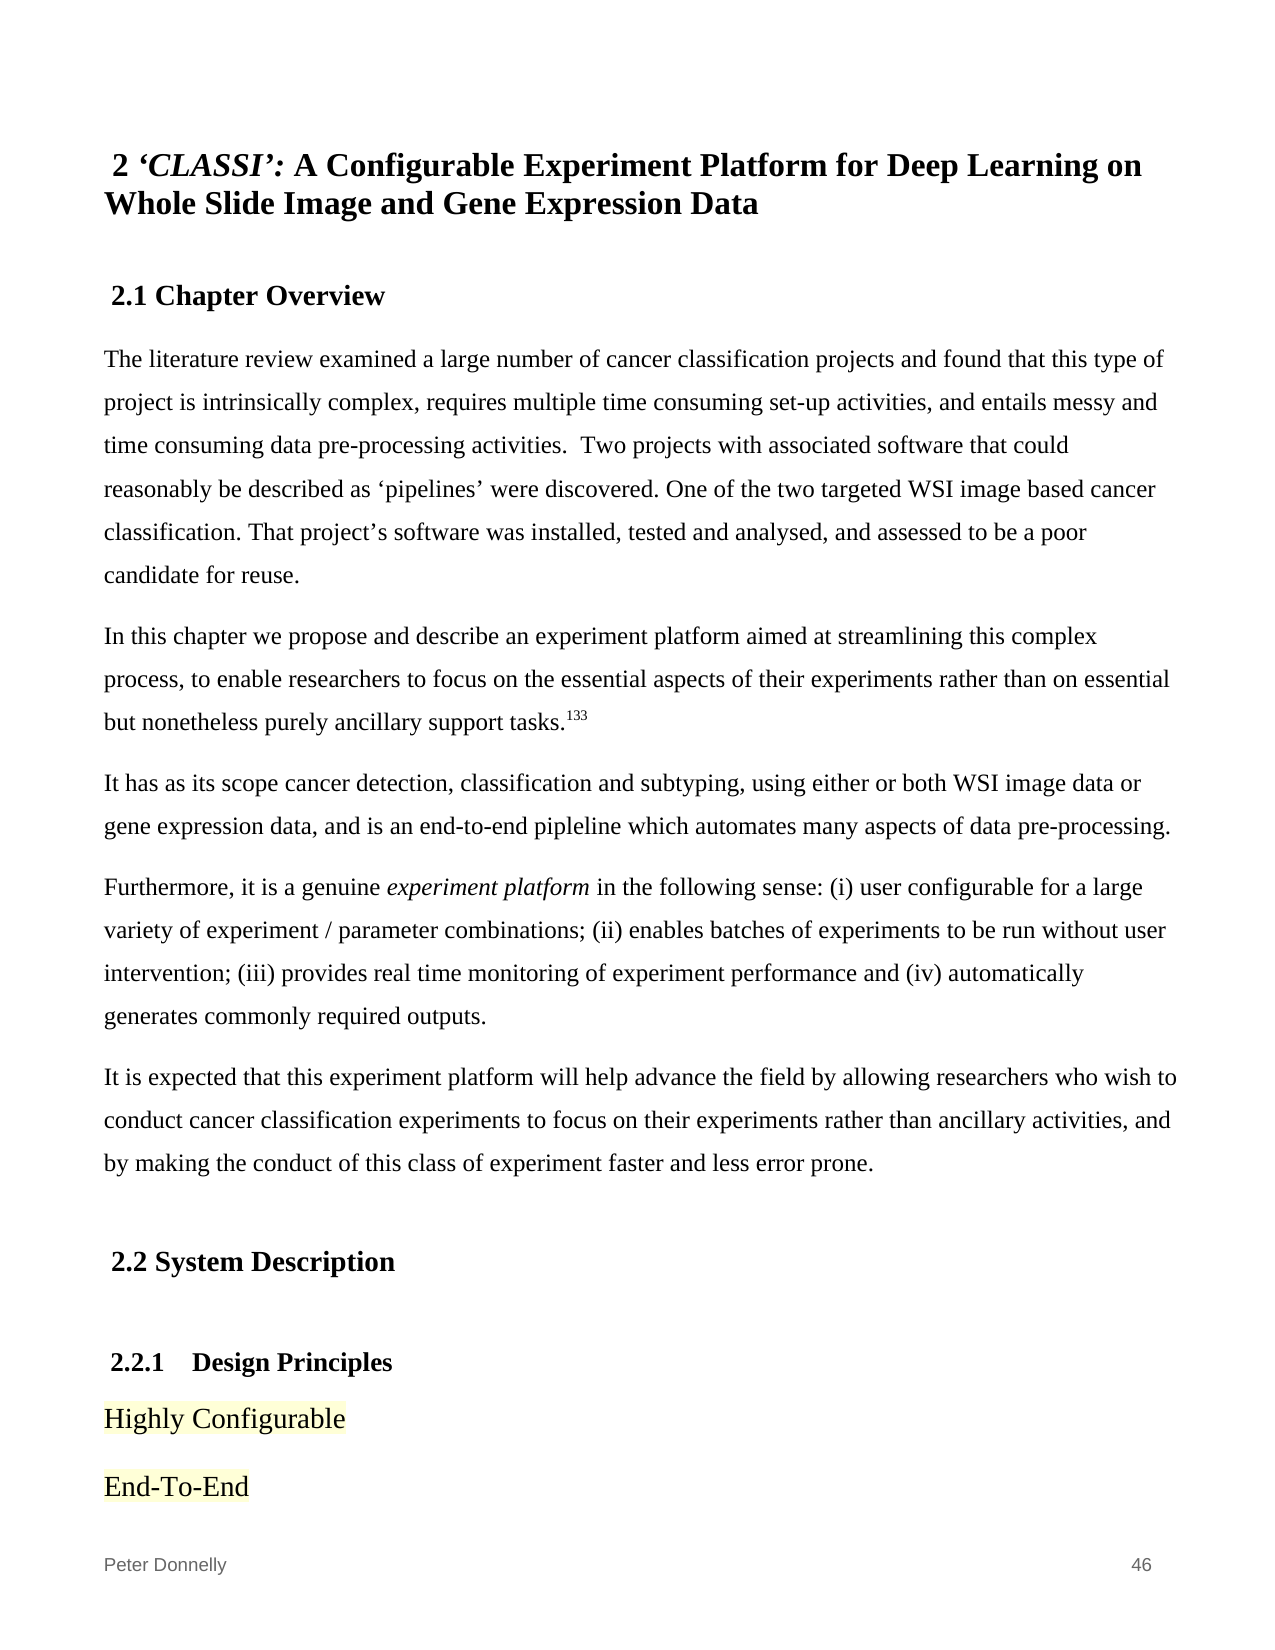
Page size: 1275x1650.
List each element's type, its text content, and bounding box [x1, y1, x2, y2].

text It is expected that this experiment platform will help advance the field by allowing researchers who wish to conduct cancer classification experiments to focus on their experiments rather than ancillary activities, and by making the conduct of this class of experiment faster and less error prone. [103, 1062, 1181, 1177]
text It has as its scope cancer detection, classification and subtyping, using either or both WSI image data or gene expression data, and is an end-to-end pipleline which automates many aspects of data pre-processing. [103, 768, 1181, 840]
text The literature review examined a large number of cancer classification projects and found that this type of project is intrinsically complex, requires multiple time consuming set-up activities, and entails messy and time consuming data pre-processing activities. Two projects with associated software that could reasonably be described as ‘pipelines’ were discovered. One of the two targeted WSI image based cancer classification. That project’s software was installed, tested and analysed, and assessed to be a poor candidate for reuse. [103, 344, 1181, 589]
subtitle ‘CLASSI’: A Configurable Experiment Platform for Deep Learning on Whole Slide Image and Gene Expression Data [103, 145, 1181, 221]
text End-To-End [103, 1469, 1181, 1502]
text Furthermore, it is a genuine experiment platform in the following sense: (i) user configurable for a large variety of experiment / parameter combinations; (ii) enables batches of experiments to be run without user intervention; (iii) provides real time monitoring of experiment performance and (iv) automatically generates commonly required outputs. [103, 872, 1181, 1030]
subtitle Chapter Overview [103, 278, 1181, 312]
text Highly Configurable [103, 1401, 1181, 1434]
text In this chapter we propose and describe an experiment platform aimed at streamlining this complex process, to enable researchers to focus on the essential aspects of their experiments rather than on essential but nonetheless purely ancillary support tasks. [103, 621, 1181, 736]
subtitle System Description [103, 1244, 1181, 1278]
subtitle Design Principles [103, 1346, 1181, 1377]
